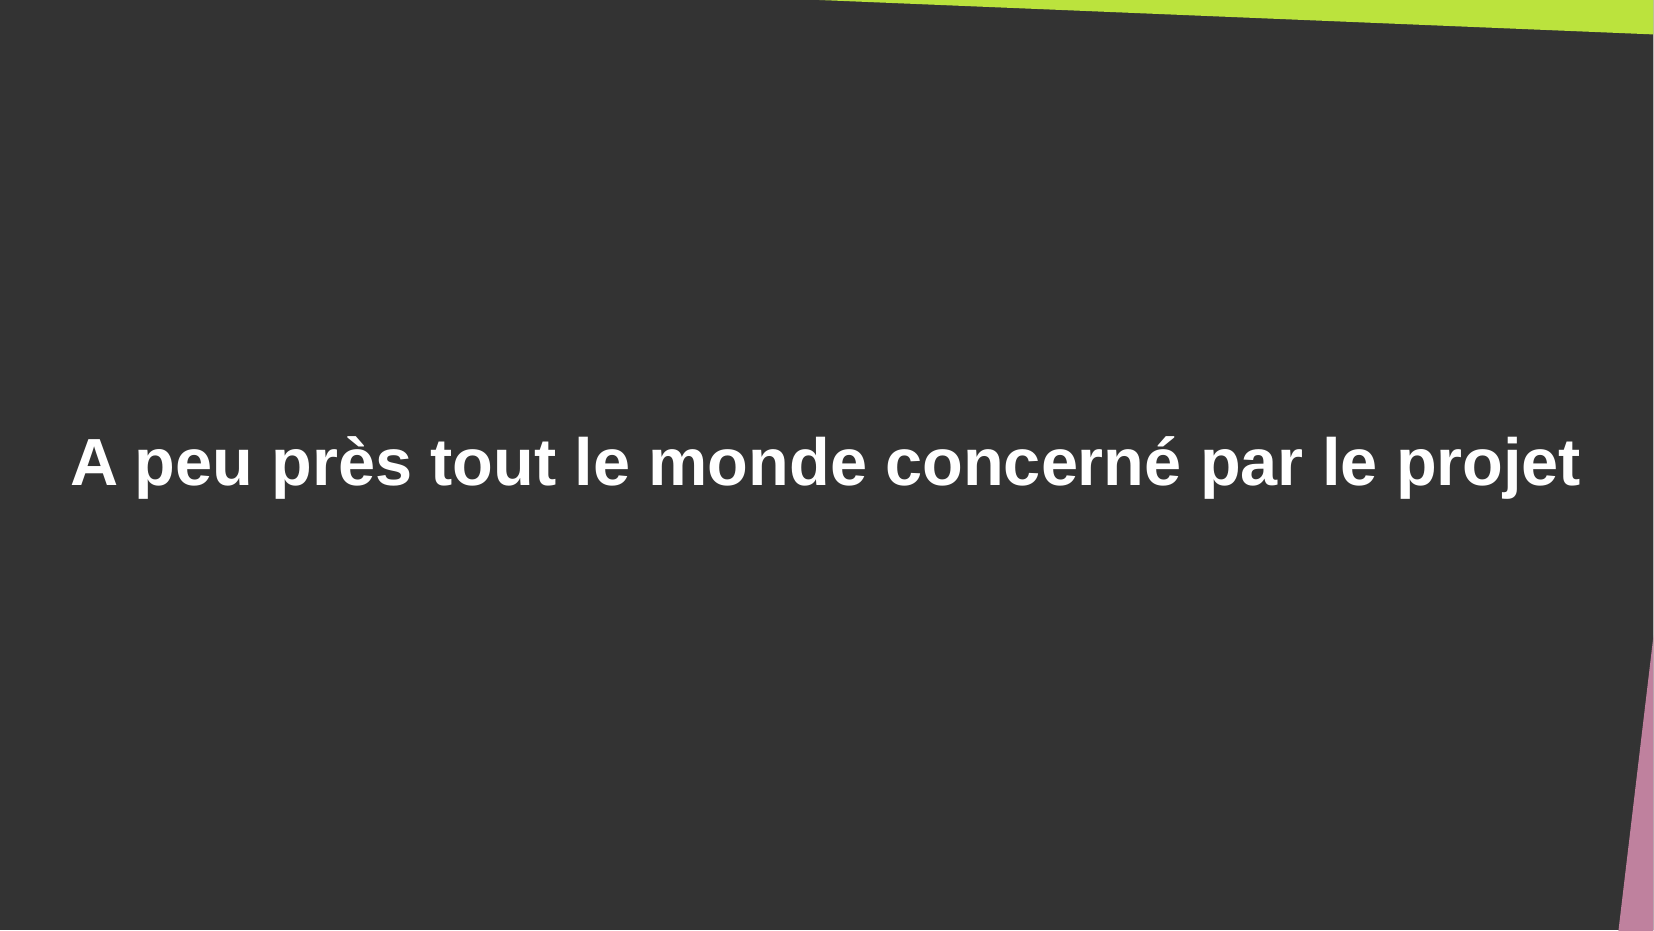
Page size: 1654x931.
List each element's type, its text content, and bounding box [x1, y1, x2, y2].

title A peu près tout le monde concerné par le projet [31, 424, 1622, 506]
text_box [1618, 631, 1654, 931]
text_box [819, 0, 1654, 35]
